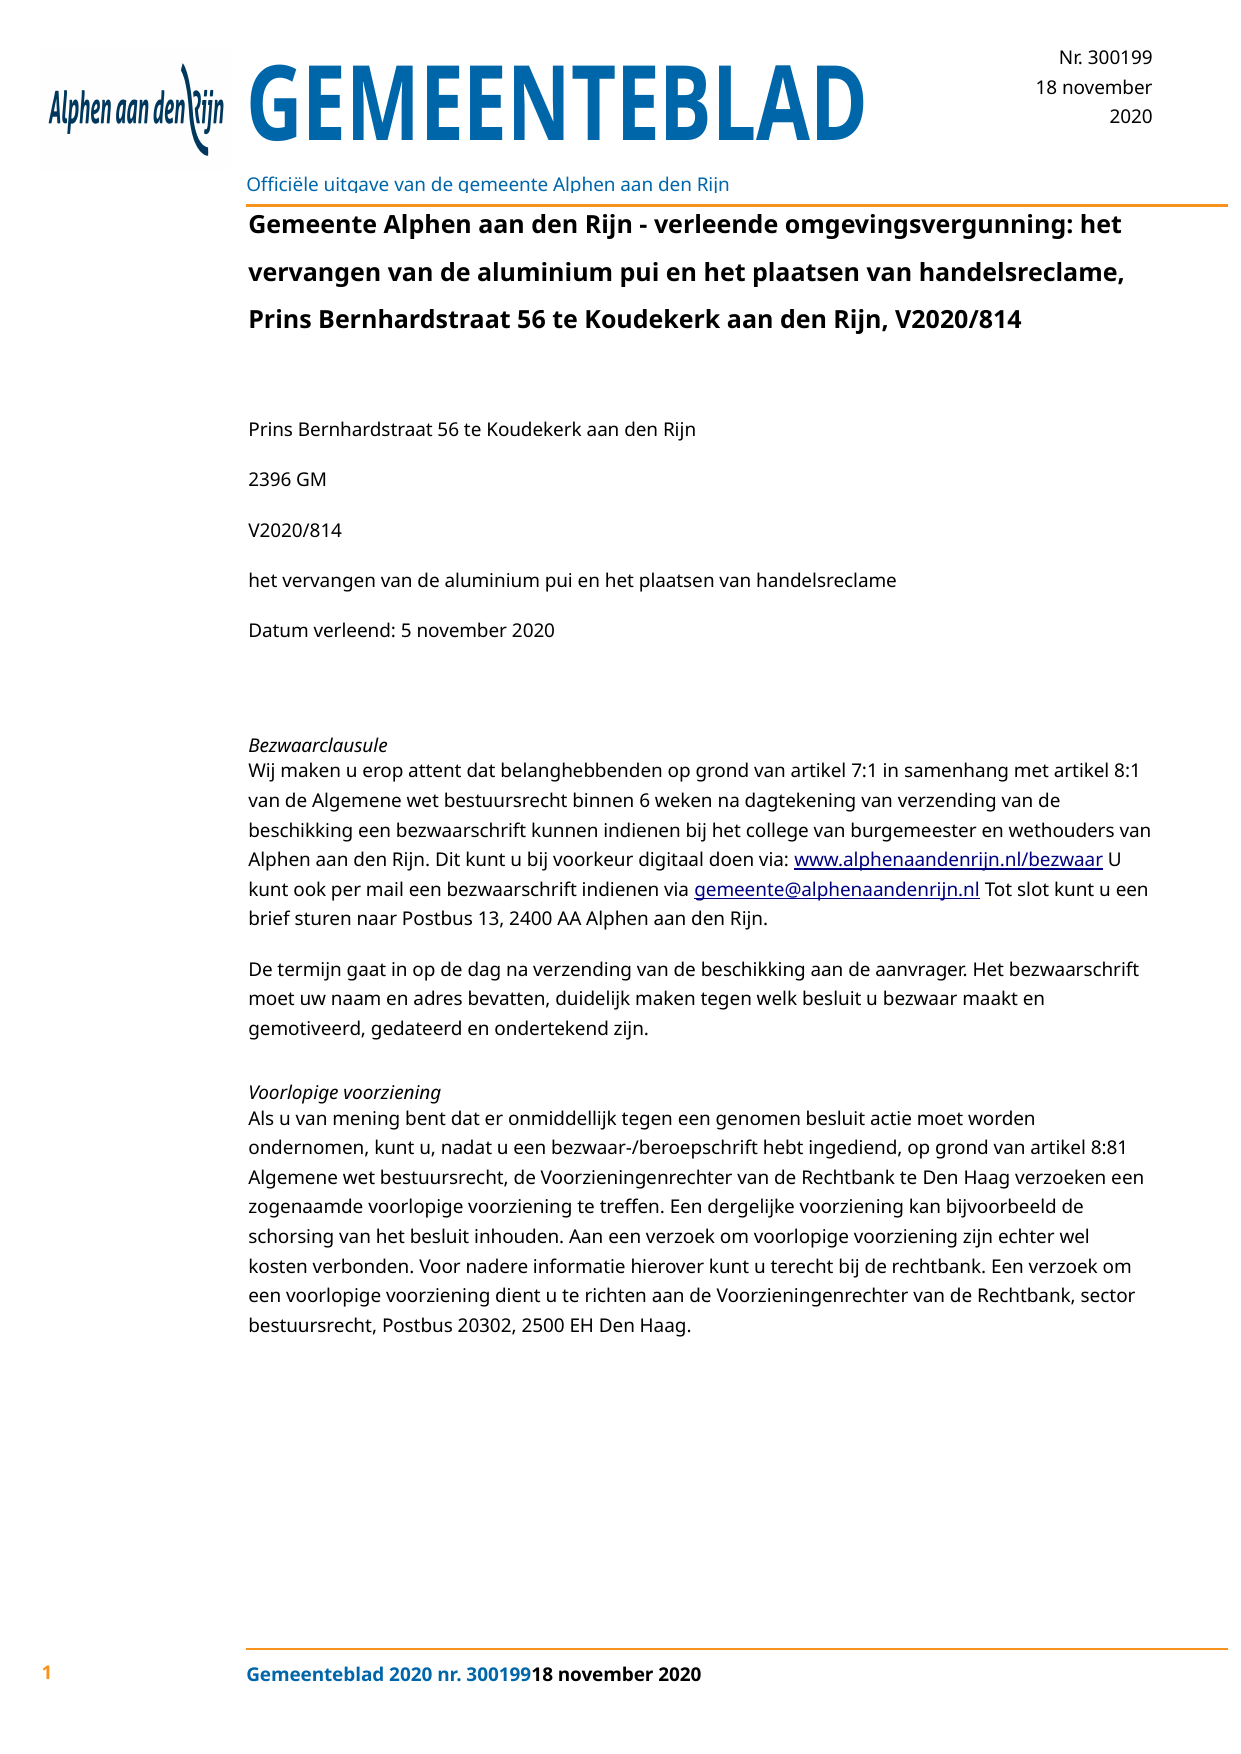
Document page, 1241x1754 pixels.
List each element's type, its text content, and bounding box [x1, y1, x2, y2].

text Wij maken u erop attent dat belanghebbenden op grond van artikel 7:1 in samenhang met artikel 8:1 van de Algemene wet bestuursrecht binnen 6 weken na dagtekening van verzending van de beschikking een bezwaarschrift kunnen indienen bij het college van burgemeester en wethouders van Alphen aan den Rijn. Dit kunt u bij voorkeur digitaal doen via: www.alphenaandenrijn.nl/bezwaar U kunt ook per mail een bezwaarschrift indienen via gemeente@alphenaandenrijn.nl Tot slot kunt u een brief sturen naar Postbus 13, 2400 AA Alphen aan den Rijn. [248, 758, 1152, 931]
text 2396 GM [248, 466, 1152, 492]
text het vervangen van de aluminium pui en het plaatsen van handelsreclame [248, 567, 1152, 593]
text Bezwaarclausule [248, 732, 1152, 758]
text De termijn gaat in op de dag na verzending van de beschikking aan de aanvrager. Het bezwaarschrift moet uw naam en adres bevatten, duidelijk maken tegen welk besluit u bezwaar maakt en gemotiveerd, gedateerd en ondertekend zijn. [248, 956, 1152, 1041]
text Voorlopige voorziening [248, 1079, 1152, 1105]
text Datum verleend: 5 november 2020 [248, 618, 1152, 643]
text Als u van mening bent dat er onmiddellijk tegen een genomen besluit actie moet worden ondernomen, kunt u, nadat u een bezwaar-/beroepschrift hebt ingediend, op grond van artikel 8:81 Algemene wet bestuursrecht, de Voorzieningenrechter van de Rechtbank te Den Haag verzoeken een zogenaamde voorlopige voorziening te treffen. Een dergelijke voorziening kan bijvoorbeeld de schorsing van het besluit inhouden. Aan een verzoek om voorlopige voorziening zijn echter wel kosten verbonden. Voor nadere informatie hierover kunt u terecht bij de rechtbank. Een verzoek om een voorlopige voorziening dient u te richten aan de Voorzieningenrechter van de Rechtbank, sector bestuursrecht, Postbus 20302, 2500 EH Den Haag. [248, 1105, 1152, 1338]
text Gemeente Alphen aan den Rijn - verleende omgevingsvergunning: het vervangen van de aluminium pui en het plaatsen van handelsreclame, Prins Bernhardstraat 56 te Koudekerk aan den Rijn, V2020/814 [248, 207, 1152, 336]
picture [41, 47, 231, 172]
text V2020/814 [248, 517, 1152, 542]
text Prins Bernhardstraat 56 te Koudekerk aan den Rijn [248, 416, 1152, 442]
